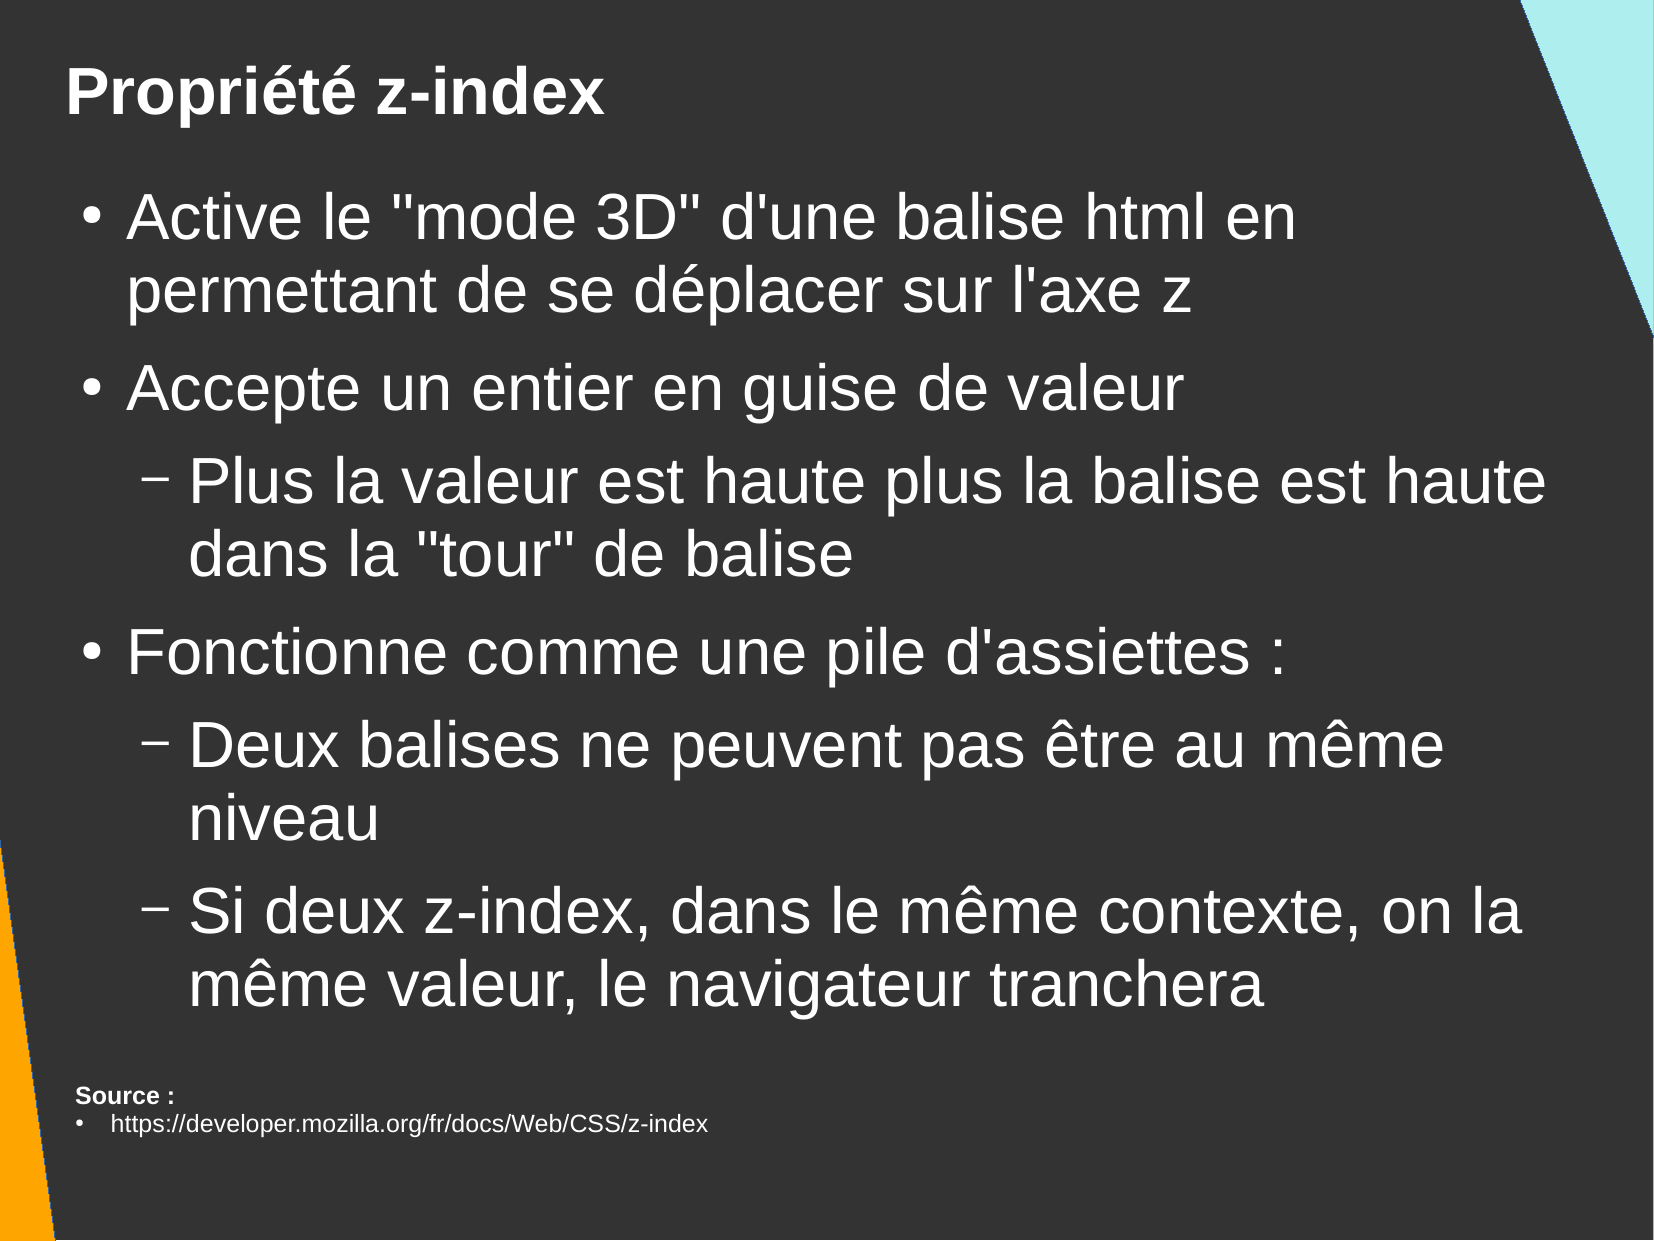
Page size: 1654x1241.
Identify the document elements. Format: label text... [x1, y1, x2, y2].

list Active le "mode 3D" d'une balise html en permettant de se déplacer sur l'axe z Accepte un entier en guise de valeur Plus la valeur est haute plus la balise est haute dans la "tour" de balise Fonctionne comme une pile d'assiettes : Deux balises ne peuvent pas être au même niveau Si deux z-index, dans le même contexte, on la même valeur, le navigateur tranchera [64, 180, 1604, 1028]
text_box Source : https://developer.mozilla.org/fr/docs/Web/CSS/z-index [60, 1074, 1546, 1217]
text_box [1520, 0, 1654, 338]
title Propriété z-index [64, 54, 1553, 135]
text_box [0, 839, 56, 1241]
